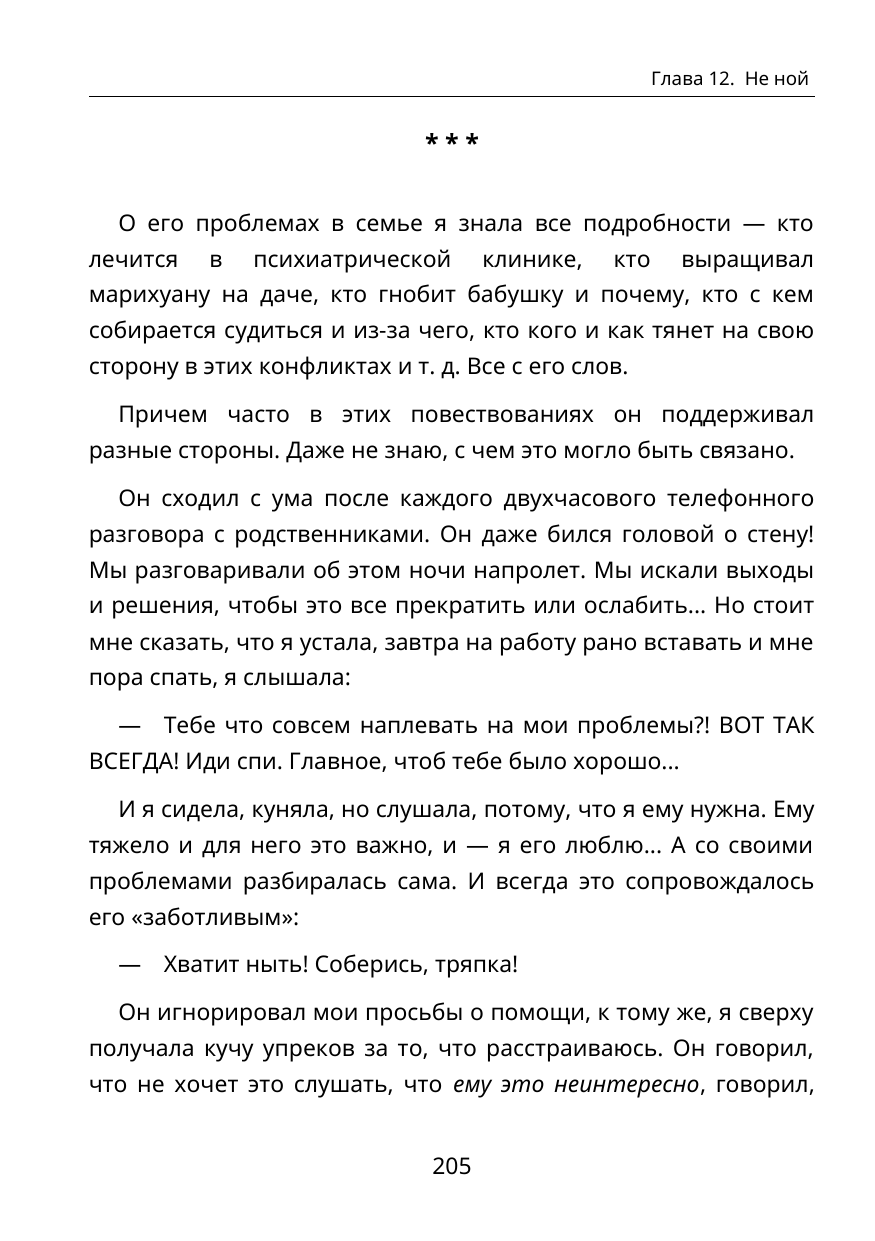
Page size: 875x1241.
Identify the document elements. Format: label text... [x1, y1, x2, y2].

subtitle * * * [88, 126, 815, 160]
list Тебе что совсем наплевать на мои проблемы?! ВОТ ТАК ВСЕГДА! Иди спи. Главное, чтоб тебе было хорошо... [88, 709, 815, 776]
list Хватит ныть! Соберись, тряпка! [88, 948, 815, 979]
text Он сходил с ума после каждого двухчасового телефонного разговора с родственниками. Он даже бился головой о стену! Мы разговаривали об этом ночи напролет. Мы искали выходы и решения, чтобы это все прекратить или ослабить... Но стоит мне сказать, что я устала, завтра на работу рано вставать и мне пора спать, я слышала: [88, 482, 815, 693]
text О его проблемах в семье я знала все подробности — кто лечится в психиатрической клинике, кто выращивал марихуану на даче, кто гнобит бабушку и почему, кто с кем собирается судиться и из-за чего, кто кого и как тянет на свою сторону в этих конфликтах и т. д. Все с его слов. [88, 207, 815, 382]
text Он игнорировал мои просьбы о помощи, к тому же, я сверху получала кучу упреков за то, что расстраиваюсь. Он говорил, что не хочет это слушать, что ему это неинтересно, говорил, [88, 996, 815, 1099]
text И я сидела, куняла, но слушала, потому, что я ему нужна. Ему тяжело и для него это важно, и — я его люблю... А со своими проблемами разбиралась сама. И всегда это сопровождалось его «заботливым»: [88, 793, 815, 932]
text Причем часто в этих повествованиях он поддерживал разные стороны. Даже не знаю, с чем это могло быть связано. [88, 398, 815, 465]
